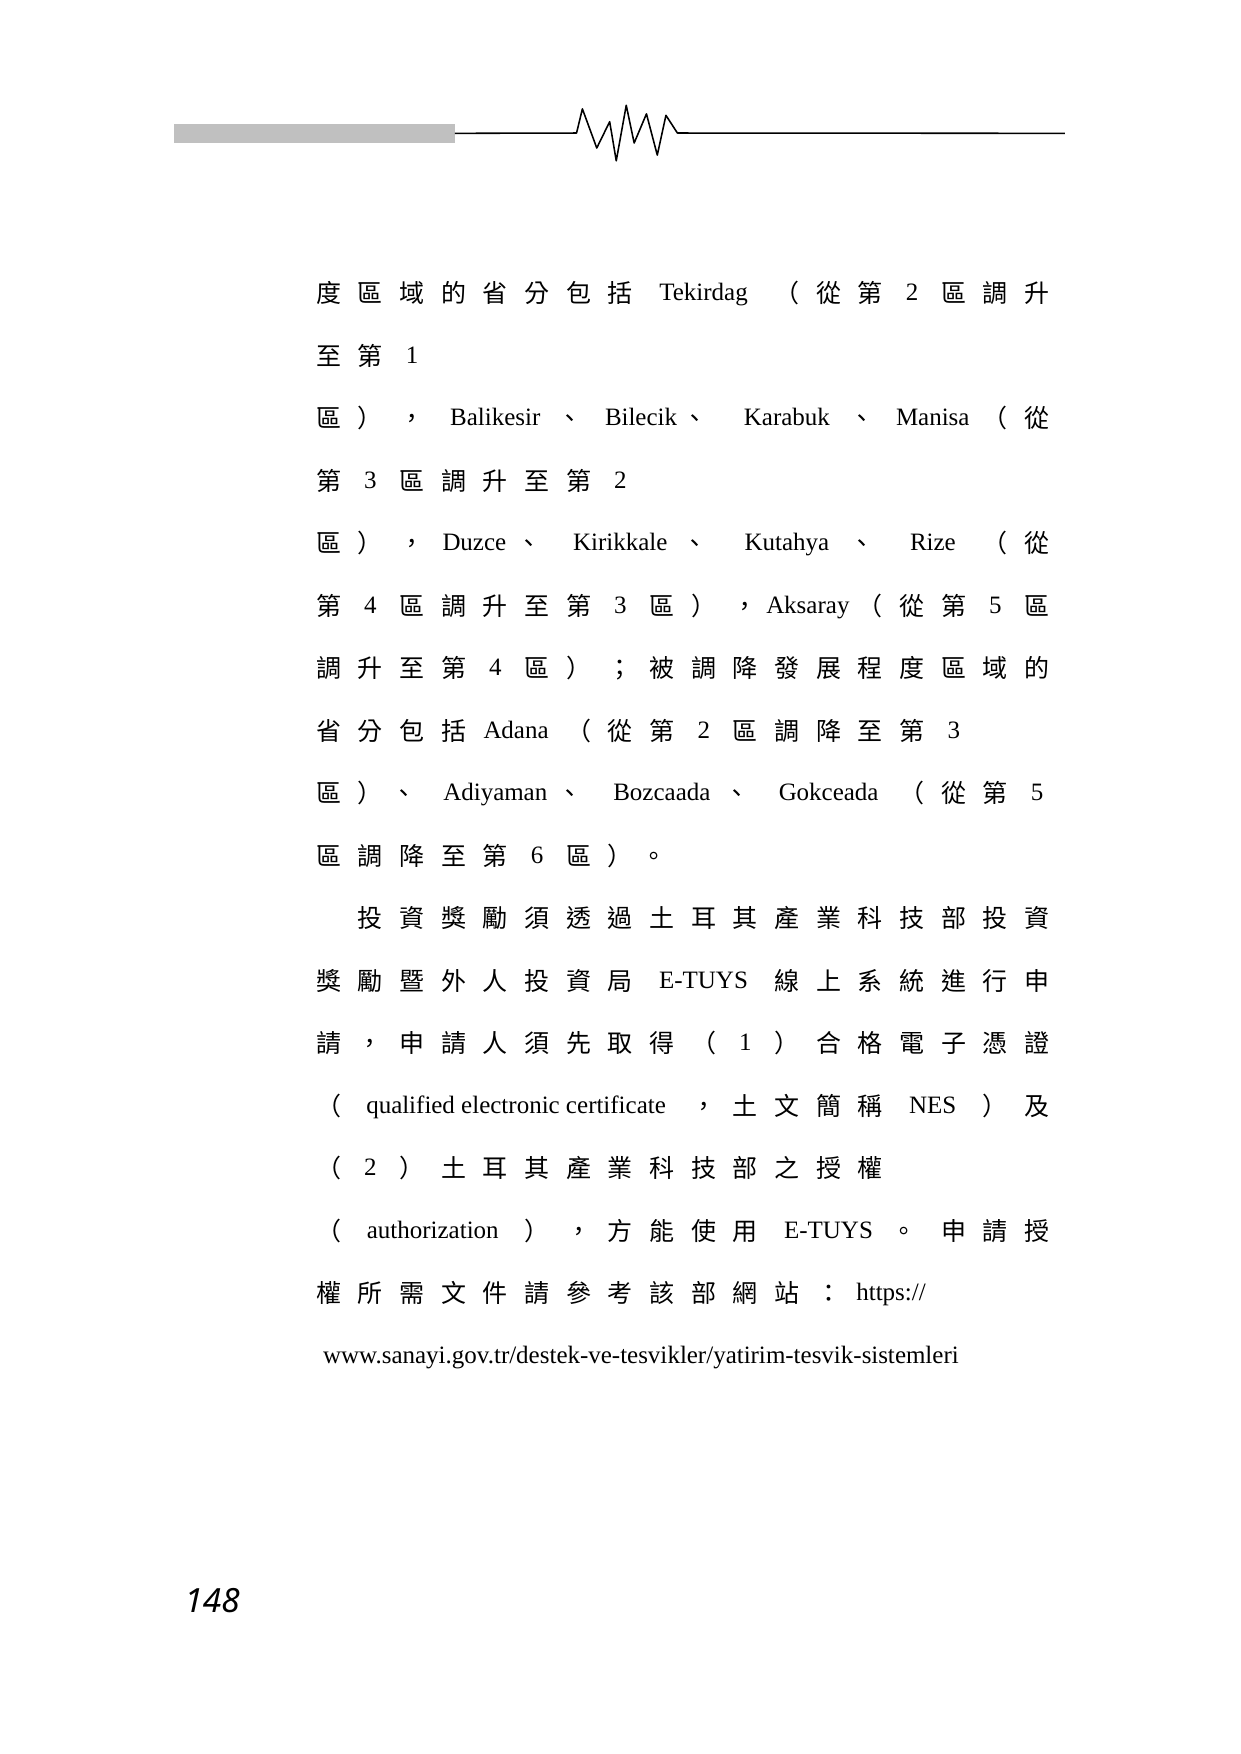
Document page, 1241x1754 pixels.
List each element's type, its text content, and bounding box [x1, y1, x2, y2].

text 度區域的省分包括Tekirdag（從第2區調升至第1區），Balikesir、Bilecik、Karabuk、Manisa（從第3區調升至第2區），Duzce、Kirikkale、Kutahya、Rize（從第4區調升至第3區），Aksaray（從第5區調升至第4區）；被調降發展程度區域的省分包括Adana（從第2區調降至第3區）、Adiyaman、Bozcaada、Gokceada（從第5區調降至第6區）。 [281, 250, 1058, 875]
text 投資獎勵須透過土耳其產業科技部投資獎勵暨外人投資局E-TUYS線上系統進行申請，申請人須先取得（1）合格電子憑證（qualified electronic certificate，土文簡稱NES）及（2）土耳其產業科技部之授權（authorization），方能使用E-TUYS。申請授權所需文件請參考該部網站：https://www.sanayi.gov.tr/destek-ve-tesvikler/yatirim-tesvik-sistemleri [281, 875, 1058, 1375]
